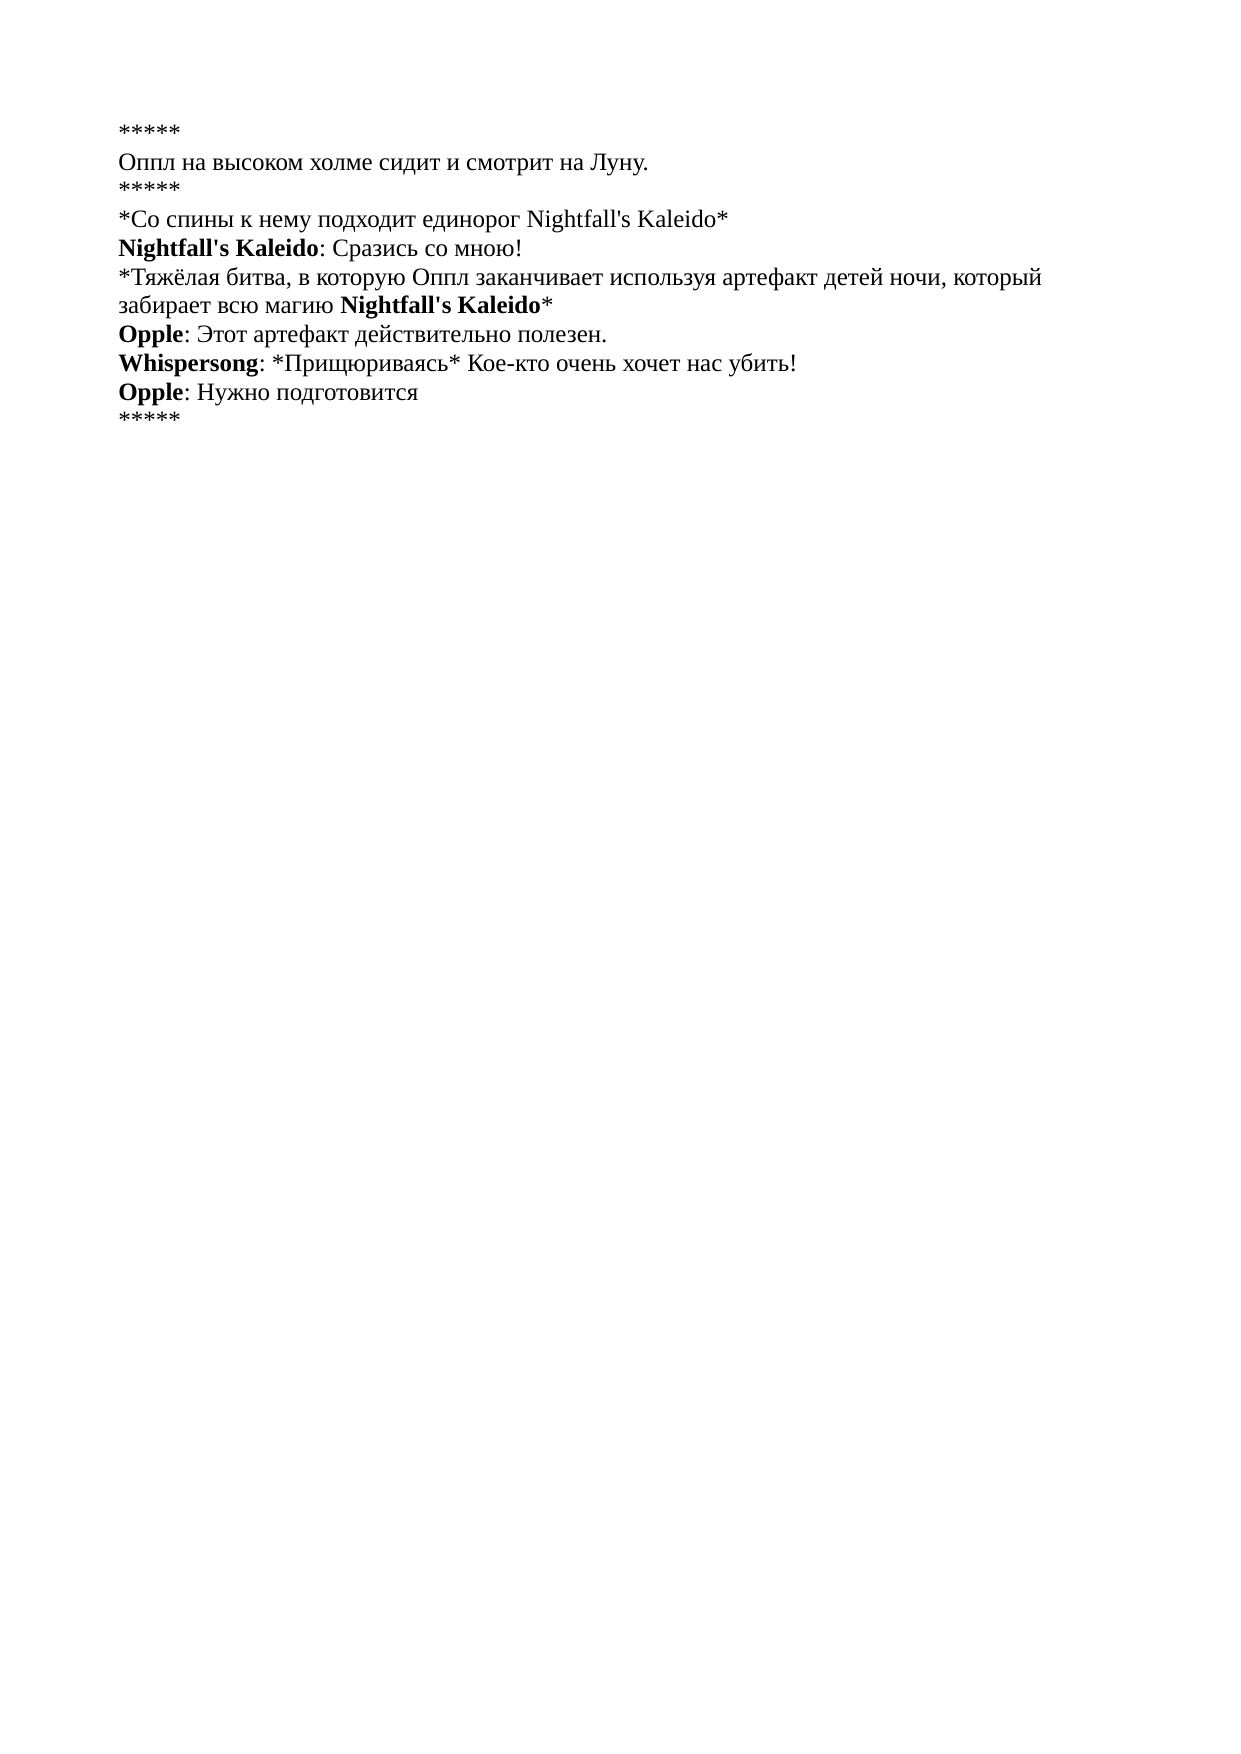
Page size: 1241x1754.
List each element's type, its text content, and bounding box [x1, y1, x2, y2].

text Оппл на высоком холме сидит и смотрит на Луну. [118, 147, 1122, 176]
text ***** [118, 406, 1122, 434]
text ***** [118, 176, 1122, 204]
text *Со спины к нему подходит единорог Nightfall's Kaleido* [118, 204, 1122, 233]
text Nightfall's Kaleido: Сразись со мною! [118, 233, 1122, 262]
text Opple: Этот артефакт действительно полезен. [118, 319, 1122, 348]
text *Тяжёлая битва, в которую Оппл заканчивает используя артефакт детей ночи, который забирает всю магию Nightfall's Kaleido* [118, 262, 1122, 319]
text ***** [118, 118, 1122, 147]
text Whispersong: *Прищюриваясь* Кое-кто очень хочет нас убить! [118, 348, 1122, 377]
text Opple: Нужно подготовится [118, 377, 1122, 406]
